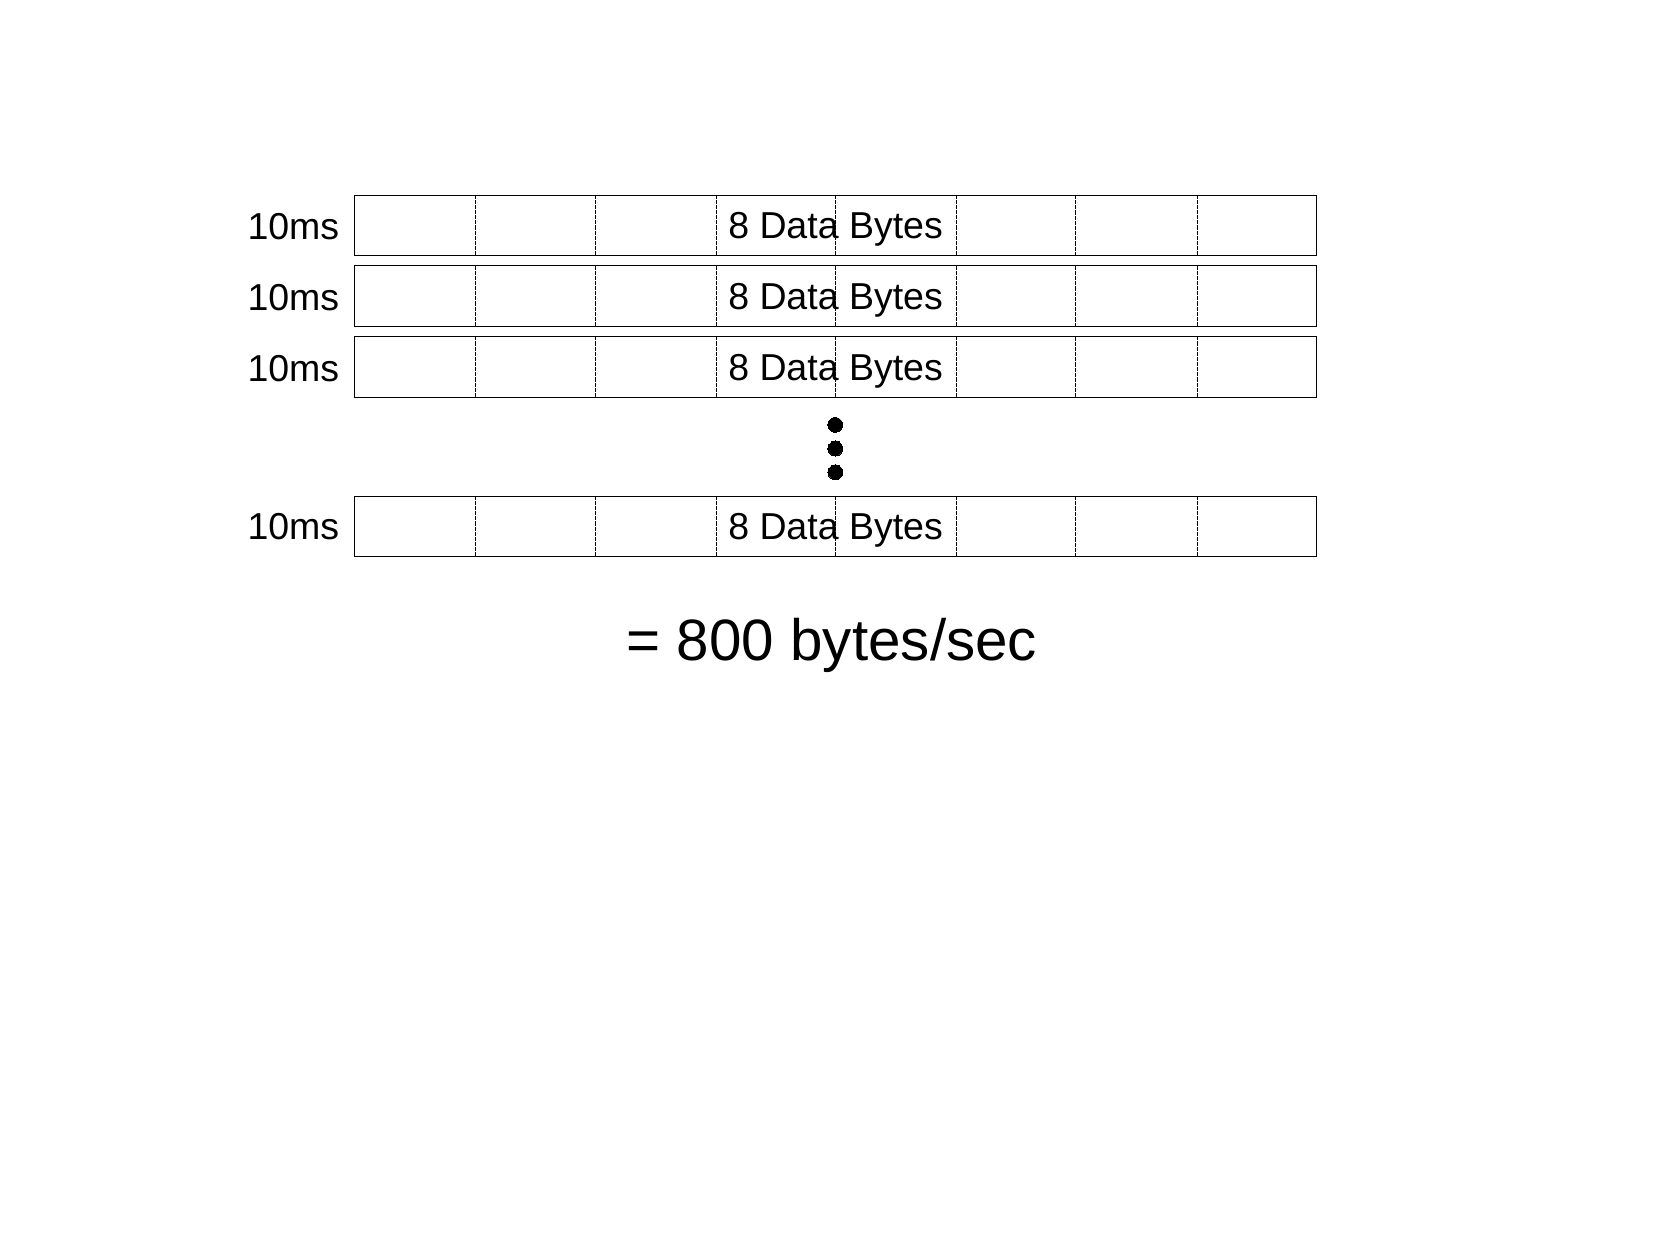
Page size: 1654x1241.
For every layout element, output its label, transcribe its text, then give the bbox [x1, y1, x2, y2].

text_box 10ms [232, 340, 355, 398]
text_box 10ms [232, 269, 355, 327]
text_box [827, 440, 843, 457]
text_box 8 Data Bytes [354, 336, 1317, 398]
text_box [827, 464, 843, 480]
text_box 10ms [232, 198, 355, 256]
text_box 10ms [232, 498, 355, 556]
text_box [827, 417, 843, 433]
text_box 8 Data Bytes [354, 195, 1317, 256]
text_box 8 Data Bytes [354, 496, 1317, 557]
text_box = 800 bytes/sec [611, 600, 1053, 680]
text_box 8 Data Bytes [354, 265, 1317, 327]
